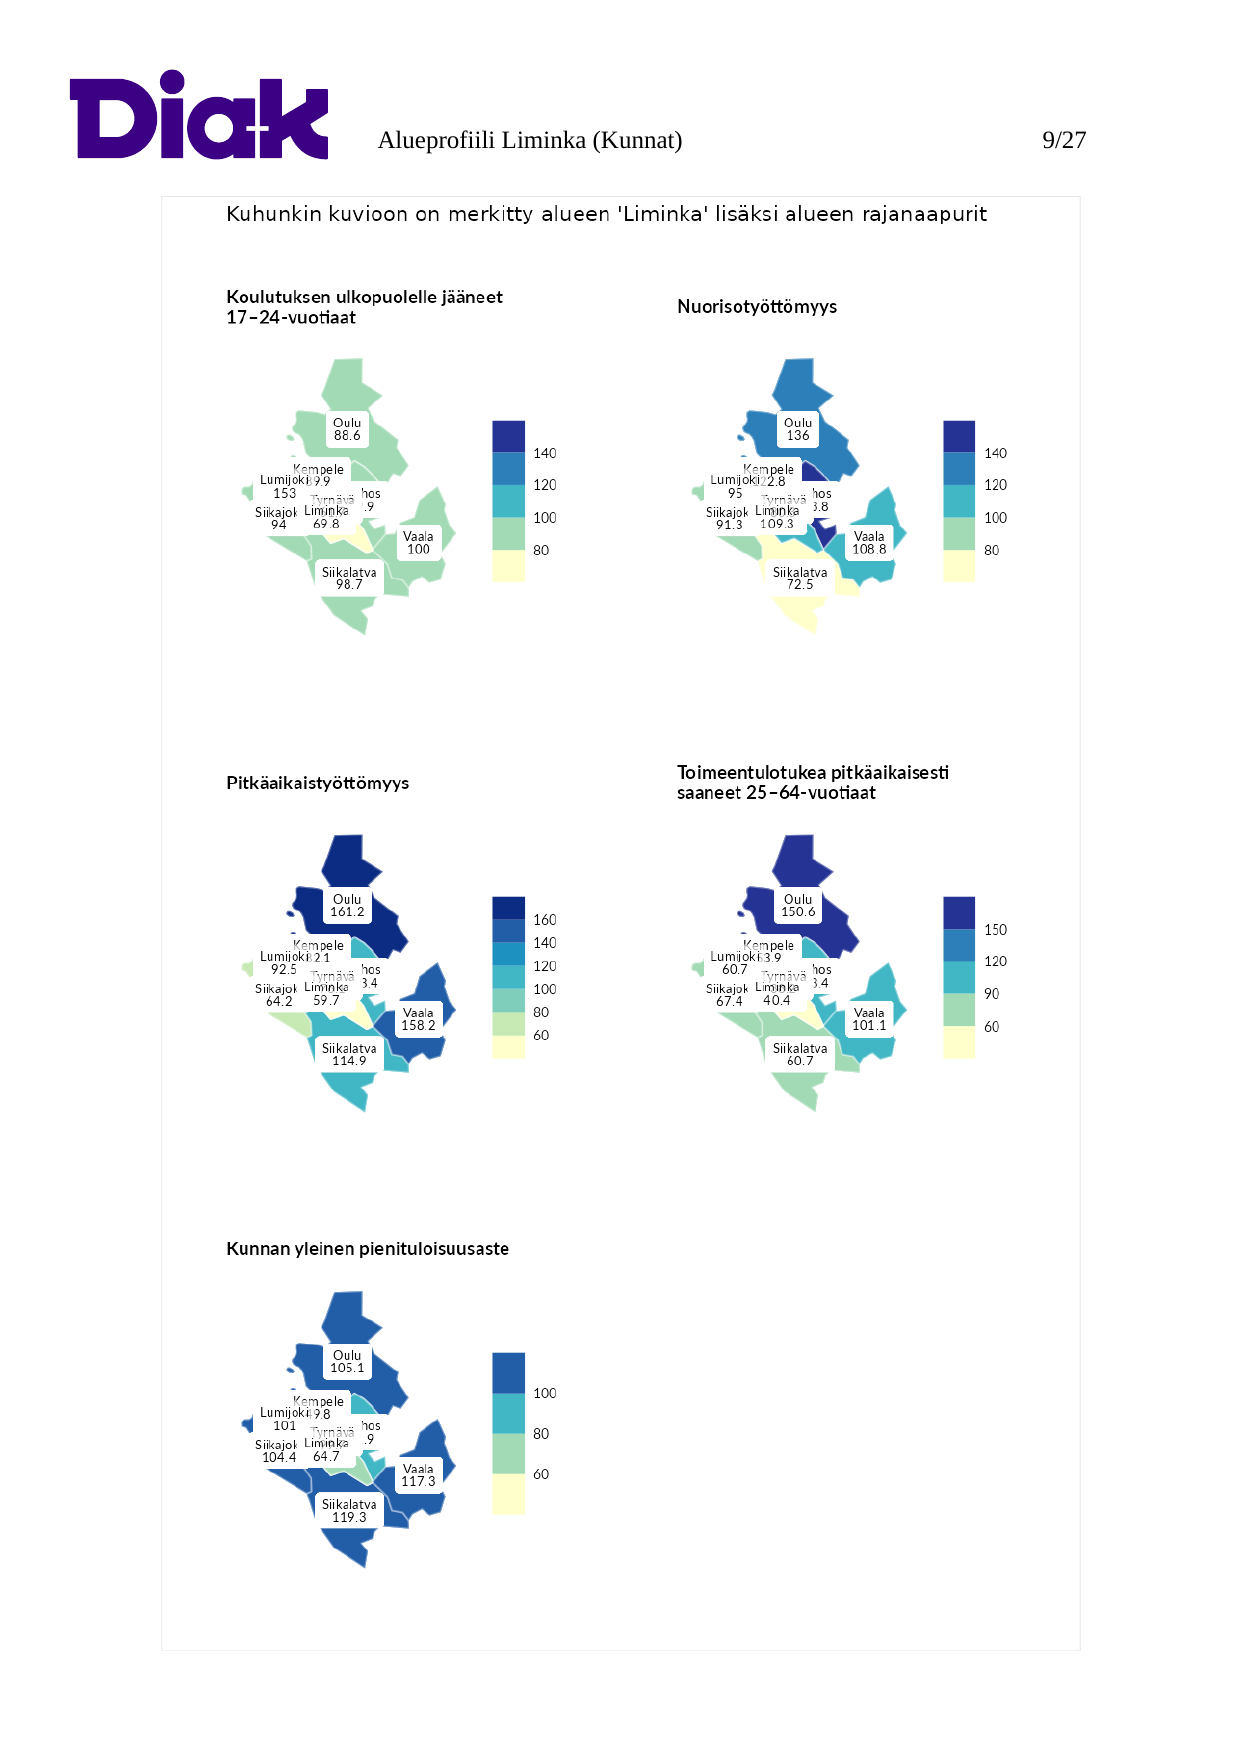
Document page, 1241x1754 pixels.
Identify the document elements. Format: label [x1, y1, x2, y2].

picture [61, 196, 1179, 1651]
